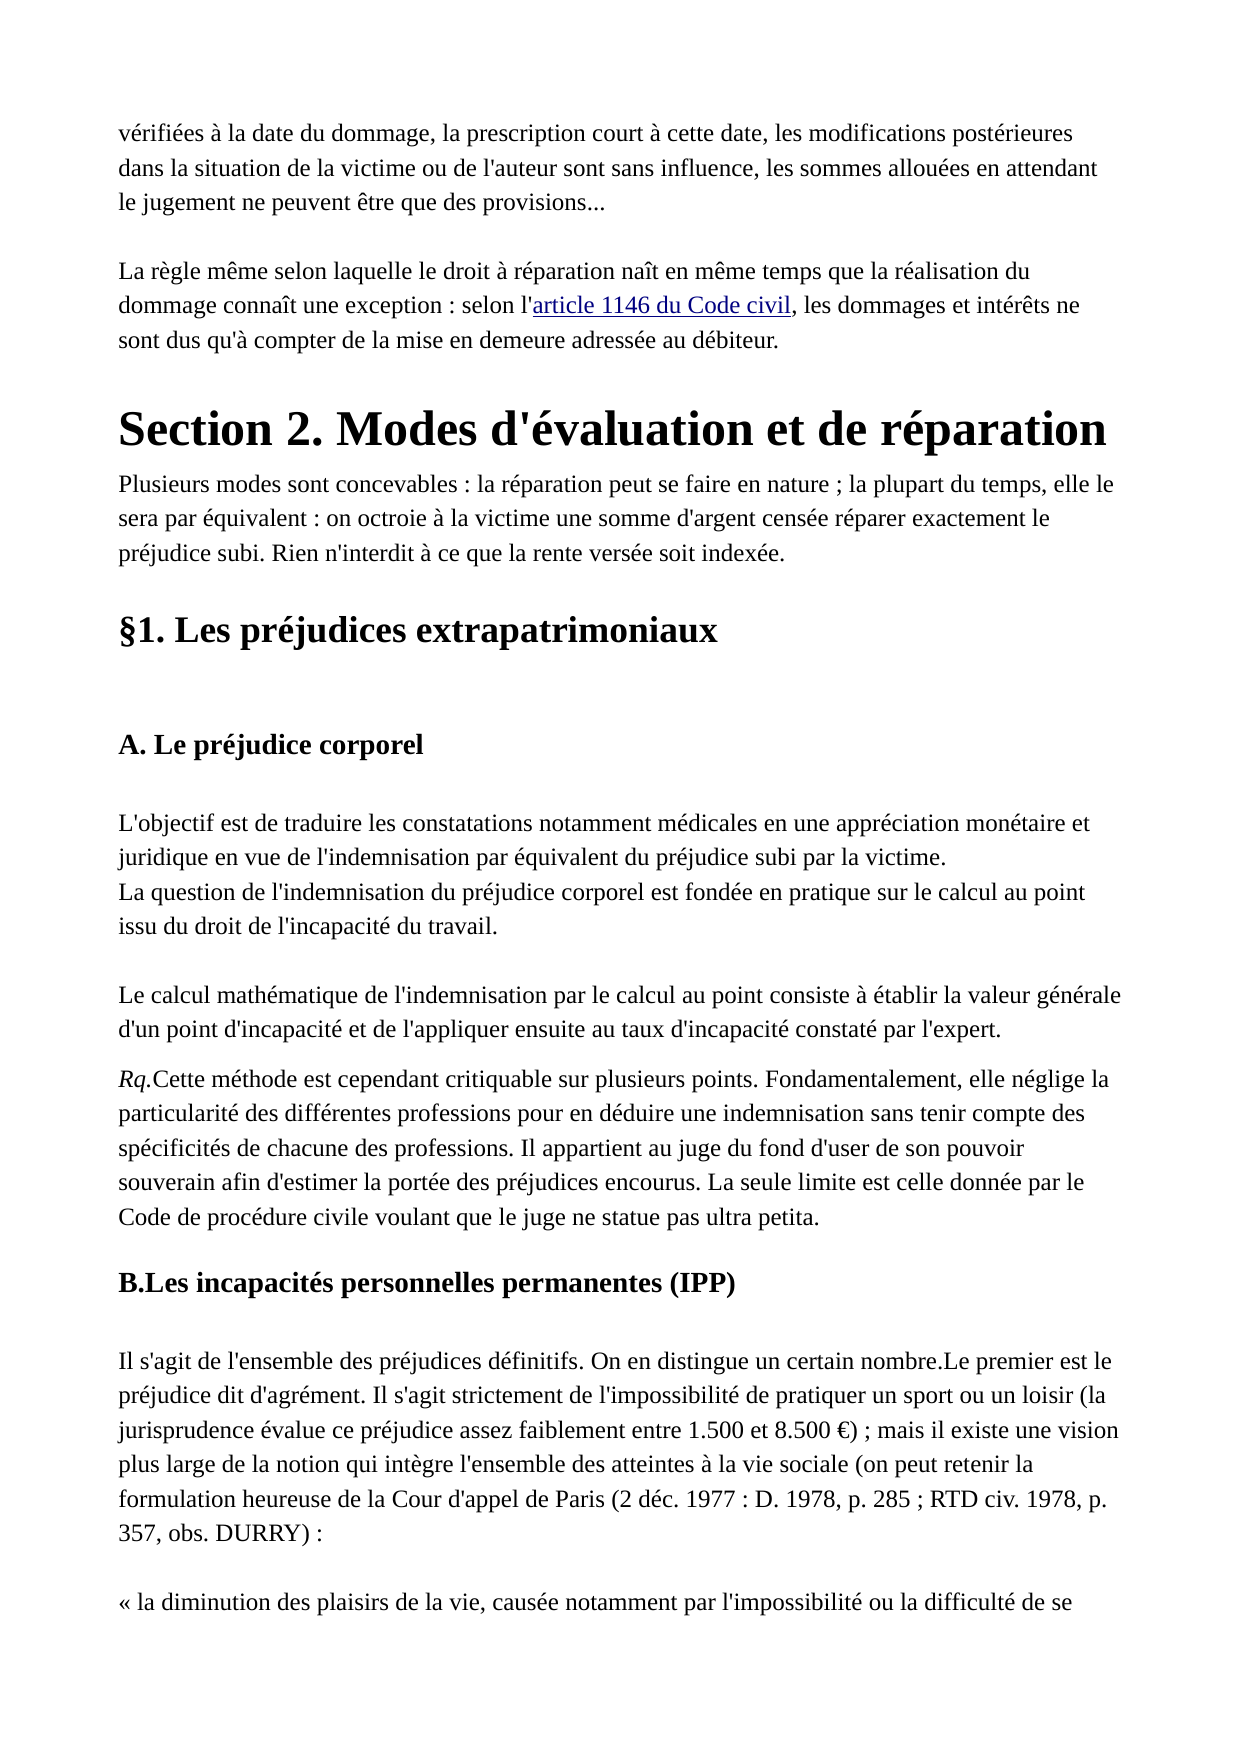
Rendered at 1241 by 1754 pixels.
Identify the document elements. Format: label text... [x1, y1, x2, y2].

text Il s'agit de l'ensemble des préjudices définitifs. On en distingue un certain nombre.Le premier est le préjudice dit d'agrément. Il s'agit strictement de l'impossibilité de pratiquer un sport ou un loisir (la jurisprudence évalue ce préjudice assez faiblement entre 1.500 et 8.500 €) ; mais il existe une vision plus large de la notion qui intègre l'ensemble des atteintes à la vie sociale (on peut retenir la formulation heureuse de la Cour d'appel de Paris (2 déc. 1977 : D. 1978, p. 285 ; RTD civ. 1978, p. 357, obs. DURRY) : « la diminution des plaisirs de la vie, causée notamment par l'impossibilité ou la difficulté de se [118, 1311, 1122, 1616]
text L'objectif est de traduire les constatations notamment médicales en une appréciation monétaire et juridique en vue de l'indemnisation par équivalent du préjudice subi par la victime. La question de l'indemnisation du préjudice corporel est fondée en pratique sur le calcul au point issu du droit de l'incapacité du travail. Le calcul mathématique de l'indemnisation par le calcul au point consiste à établir la valeur générale d'un point d'incapacité et de l'appliquer ensuite au taux d'incapacité constaté par l'expert. [118, 773, 1122, 1043]
text Plusieurs modes sont concevables : la réparation peut se faire en nature ; la plupart du temps, elle le sera par équivalent : on octroie à la victime une somme d'argent censée réparer exactement le préjudice subi. Rien n'interdit à ce que la rente versée soit indexée. [118, 469, 1122, 567]
subtitle A. Le préjudice corporel [118, 727, 1122, 761]
subtitle §1. Les préjudices extrapatrimoniaux [118, 608, 1122, 651]
subtitle Section 2. Modes d'évaluation et de réparation [118, 399, 1122, 457]
text Rq.Cette méthode est cependant critiquable sur plusieurs points. Fondamentalement, elle néglige la particularité des différentes professions pour en déduire une indemnisation sans tenir compte des spécificités de chacune des professions. Il appartient au juge du fond d'user de son pouvoir souverain afin d'estimer la portée des préjudices encourus. La seule limite est celle donnée par le Code de procédure civile voulant que le juge ne statue pas ultra petita. [118, 1064, 1122, 1230]
text vérifiées à la date du dommage, la prescription court à cette date, les modifications postérieures dans la situation de la victime ou de l'auteur sont sans influence, les sommes allouées en attendant le jugement ne peuvent être que des provisions... La règle même selon laquelle le droit à réparation naît en même temps que la réalisation du dommage connaît une exception : selon l'article 1146 du Code civil, les dommages et intérêts ne sont dus qu'à compter de la mise en demeure adressée au débiteur. [118, 118, 1122, 354]
subtitle B.Les incapacités personnelles permanentes (IPP) [118, 1265, 1122, 1299]
